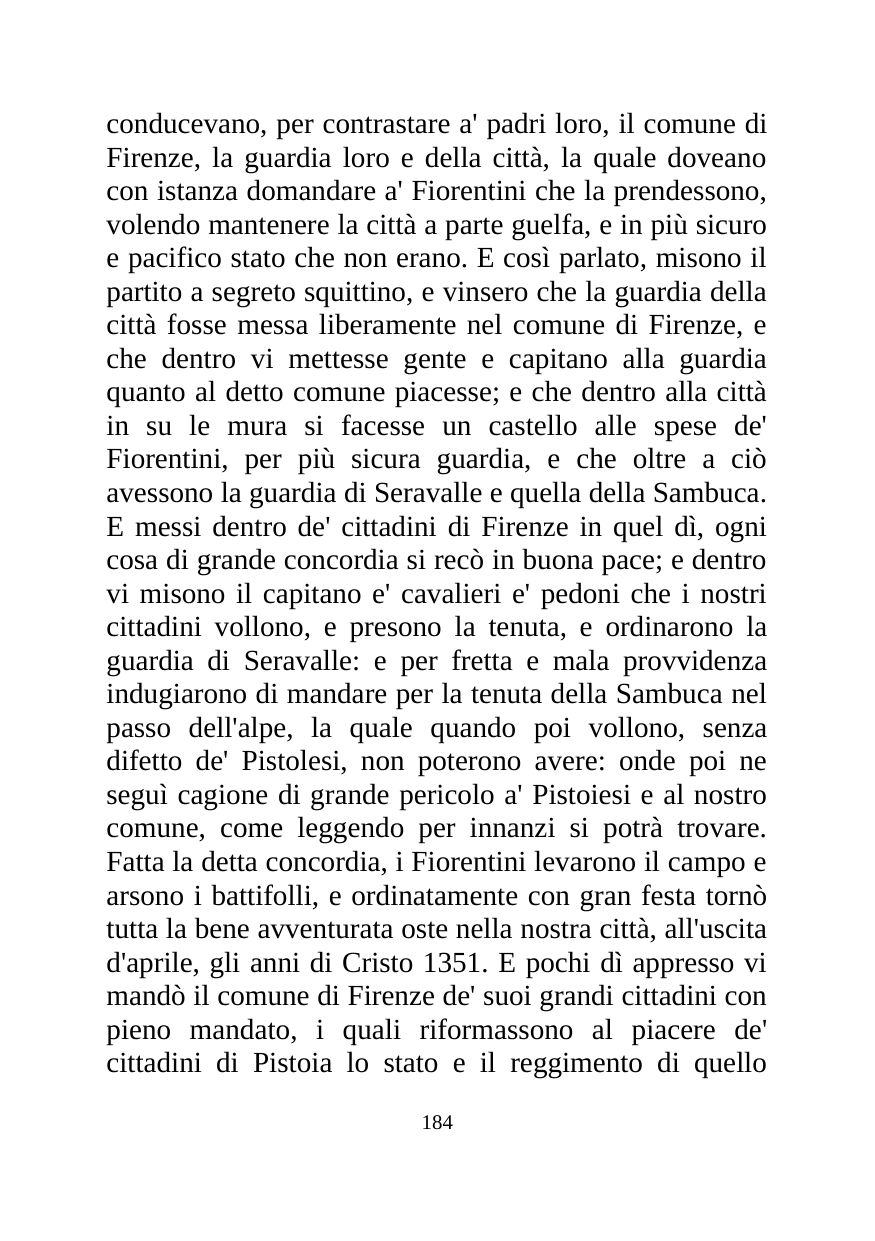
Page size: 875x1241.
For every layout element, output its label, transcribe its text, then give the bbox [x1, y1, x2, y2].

text conducevano, per contrastare a' padri loro, il comune di Firenze, la guardia loro e della città, la quale doveano con istanza domandare a' Fiorentini che la prendessono, volendo mantenere la città a parte guelfa, e in più sicuro e pacifico stato che non erano. E così parlato, misono il partito a segreto squittino, e vinsero che la guardia della città fosse messa liberamente nel comune di Firenze, e che dentro vi mettesse gente e capitano alla guardia quanto al detto comune piacesse; e che dentro alla città in su le mura si facesse un castello alle spese de' Fiorentini, per più sicura guardia, e che oltre a ciò avessono la guardia di Seravalle e quella della Sambuca. E messi dentro de' cittadini di Firenze in quel dì, ogni cosa di grande concordia si recò in buona pace; e dentro vi misono il capitano e' cavalieri e' pedoni che i nostri cittadini vollono, e presono la tenuta, e ordinarono la guardia di Seravalle: e per fretta e mala provvidenza indugiarono di mandare per la tenuta della Sambuca nel passo dell'alpe, la quale quando poi vollono, senza difetto de' Pistolesi, non poterono avere: onde poi ne seguì cagione di grande pericolo a' Pistoiesi e al nostro comune, come leggendo per innanzi si potrà trovare. Fatta la detta concordia, i Fiorentini levarono il campo e arsono i battifolli, e ordinatamente con gran festa tornò tutta la bene avventurata oste nella nostra città, all'uscita d'aprile, gli anni di Cristo 1351. E pochi dì appresso vi mandò il comune di Firenze de' suoi grandi cittadini con pieno mandato, i quali riformassono al piacere de' cittadini di Pistoia lo stato e il reggimento di quello [106, 106, 768, 1079]
